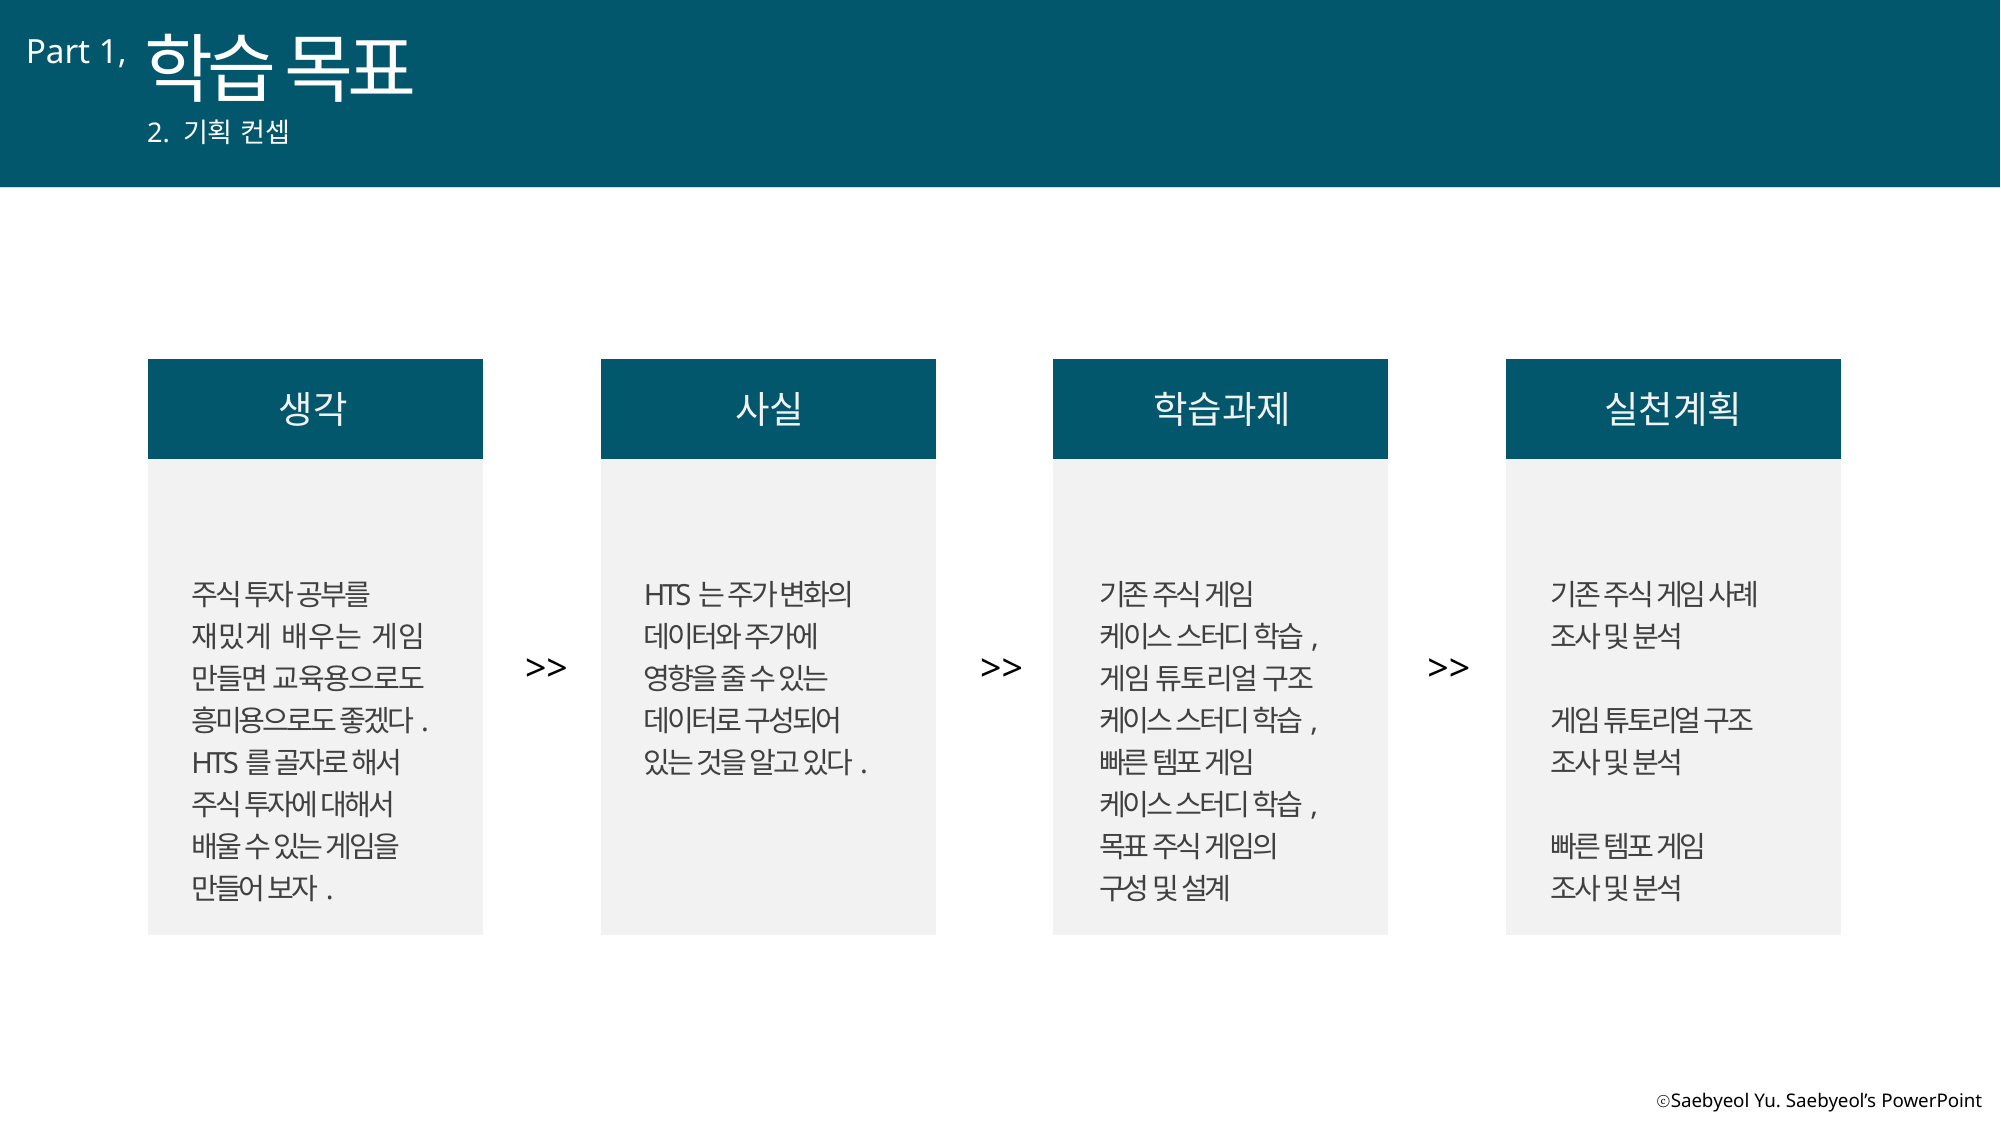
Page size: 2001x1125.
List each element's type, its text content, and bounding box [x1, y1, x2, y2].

text_box Part 1, [10, 23, 148, 79]
text_box 기존 주식 게임 사례 조사 및 분석 게임 튜토리얼 구조 조사 및 분석 빠른 템포 게임 조사 및 분석 [1535, 562, 1812, 913]
text_box 학습과제 [1131, 378, 1314, 439]
text_box 생각 [260, 378, 367, 439]
text_box 실천계획 [1582, 378, 1765, 439]
text_box 학습 목표 [129, 13, 463, 120]
text_box 주식 투자 공부를 재밌게 배우는 게임 만들면 교육용으로도 흥미용으로도 좋겠다. HTS를 골자로 해서 주식 투자에 대해서 배울 수 있는 게임을 만들어 보자. [176, 562, 453, 913]
text_box [148, 359, 483, 935]
text_box [1053, 359, 1388, 935]
text_box >> [510, 636, 575, 697]
text_box 2. 기획 컨셉 [132, 108, 310, 157]
text_box 기존 주식 게임 케이스 스터디 학습, 게임 튜토리얼 구조 케이스 스터디 학습, 빠른 템포 게임 케이스 스터디 학습, 목표 주식 게임의 구성 및 설계 [1084, 561, 1361, 913]
text_box 사실 [716, 378, 823, 439]
text_box [1506, 359, 1841, 935]
text_box [601, 359, 936, 935]
text_box [0, 0, 2000, 187]
text_box >> [1412, 636, 1477, 697]
text_box >> [965, 636, 1030, 697]
text_box HTS는 주가 변화의 데이터와 주가에 영향을 줄 수 있는 데이터로 구성되어 있는 것을 알고 있다. [628, 562, 905, 786]
